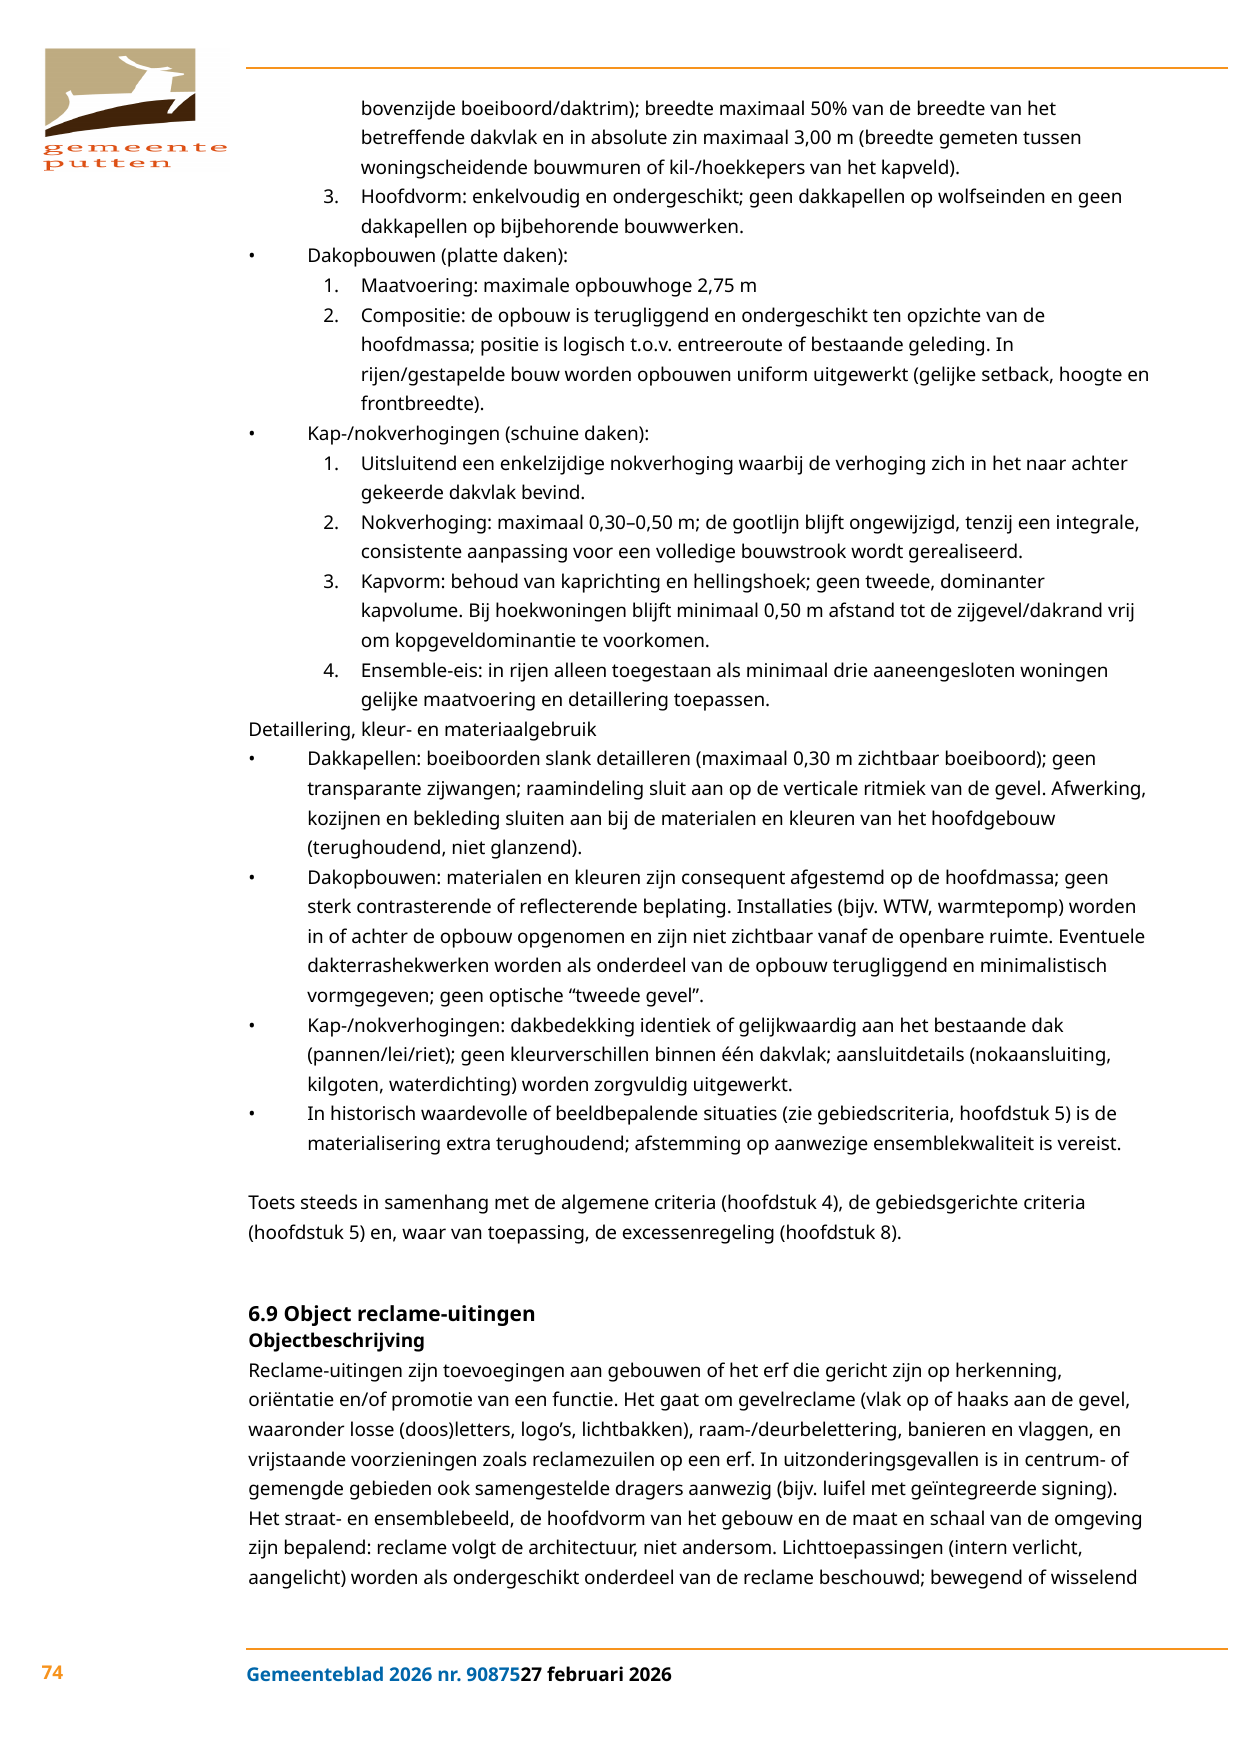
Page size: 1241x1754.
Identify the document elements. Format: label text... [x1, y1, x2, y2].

list bovenzijde boeiboord/daktrim); breedte maximaal 50% van de breedte van het betreffende dakvlak en in absolute zin maximaal 3,00 m (breedte gemeten tussen woningscheidende bouwmuren of kil-/hoekkepers van het kapveld). [323, 95, 1152, 180]
list Nokverhoging: maximaal 0,30–0,50 m; de gootlijn blijft ongewijzigd, tenzij een integrale, consistente aanpassing voor een volledige bouwstrook wordt gerealiseerd. [323, 509, 1152, 564]
list Uitsluitend een enkelzijdige nokverhoging waarbij de verhoging zich in het naar achter gekeerde dakvlak bevind. [323, 450, 1152, 505]
text Detaillering, kleur- en materiaalgebruik [248, 716, 1152, 742]
list Maatvoering: maximale opbouwhoge 2,75 m [323, 272, 1152, 298]
list Hoofdvorm: enkelvoudig en ondergeschikt; geen dakkapellen op wolfseinden en geen dakkapellen op bijbehorende bouwwerken. [323, 183, 1152, 239]
list Dakopbouwen: materialen en kleuren zijn consequent afgestemd op de hoofdmassa; geen sterk contrasterende of reflecterende beplating. Installaties (bijv. WTW, warmtepomp) worden in of achter de opbouw opgenomen en zijn niet zichtbaar vanaf de openbare ruimte. Eventuele dakterrashekwerken worden als onderdeel van de opbouw terugliggend en minimalistisch vormgegeven; geen optische “tweede gevel”. [248, 864, 1152, 1008]
list Kap-/nokverhogingen (schuine daken): [248, 420, 1152, 446]
list Kap-/nokverhogingen: dakbedekking identiek of gelijkwaardig aan het bestaande dak (pannen/lei/riet); geen kleurverschillen binnen één dakvlak; aansluitdetails (nokaansluiting, kilgoten, waterdichting) worden zorgvuldig uitgewerkt. [248, 1012, 1152, 1097]
list Ensemble-eis: in rijen alleen toegestaan als minimaal drie aaneengesloten woningen gelijke maatvoering en detaillering toepassen. [323, 657, 1152, 712]
picture [41, 47, 231, 172]
list Compositie: de opbouw is terugliggend en ondergeschikt ten opzichte van de hoofdmassa; positie is logisch t.o.v. entreeroute of bestaande geleding. In rijen/gestapelde bouw worden opbouwen uniform uitgewerkt (gelijke setback, hoogte en frontbreedte). [323, 302, 1152, 416]
list Kapvorm: behoud van kaprichting en hellingshoek; geen tweede, dominanter kapvolume. Bij hoekwoningen blijft minimaal 0,50 m afstand tot de zijgevel/dakrand vrij om kopgeveldominantie te voorkomen. [323, 568, 1152, 653]
list Dakkapellen: boeiboorden slank detailleren (maximaal 0,30 m zichtbaar boeiboord); geen transparante zijwangen; raamindeling sluit aan op de verticale ritmiek van de gevel. Afwerking, kozijnen en bekleding sluiten aan bij de materialen en kleuren van het hoofdgebouw (terughoudend, niet glanzend). [248, 746, 1152, 860]
list In historisch waardevolle of beeldbepalende situaties (zie gebiedscriteria, hoofdstuk 5) is de materialisering extra terughoudend; afstemming op aanwezige ensemblekwaliteit is vereist. [248, 1101, 1152, 1156]
text 6.9 Object reclame-uitingen [248, 1299, 1152, 1327]
list Dakopbouwen (platte daken): [248, 243, 1152, 268]
text Objectbeschrijving [248, 1327, 1152, 1353]
text Toets steeds in samenhang met de algemene criteria (hoofdstuk 4), de gebiedsgerichte criteria (hoofdstuk 5) en, waar van toepassing, de excessenregeling (hoofdstuk 8). [248, 1189, 1152, 1245]
text Reclame-uitingen zijn toevoegingen aan gebouwen of het erf die gericht zijn op herkenning, oriëntatie en/of promotie van een functie. Het gaat om gevelreclame (vlak op of haaks aan de gevel, waaronder losse (doos)letters, logo’s, lichtbakken), raam-/deurbelettering, banieren en vlaggen, en vrijstaande voorzieningen zoals reclamezuilen op een erf. In uitzonderingsgevallen is in centrum- of gemengde gebieden ook samengestelde dragers aanwezig (bijv. luifel met geïntegreerde signing). Het straat- en ensemblebeeld, de hoofdvorm van het gebouw en de maat en schaal van de omgeving zijn bepalend: reclame volgt de architectuur, niet andersom. Lichttoepassingen (intern verlicht, aangelicht) worden als ondergeschikt onderdeel van de reclame beschouwd; bewegend of wisselend [248, 1357, 1152, 1590]
